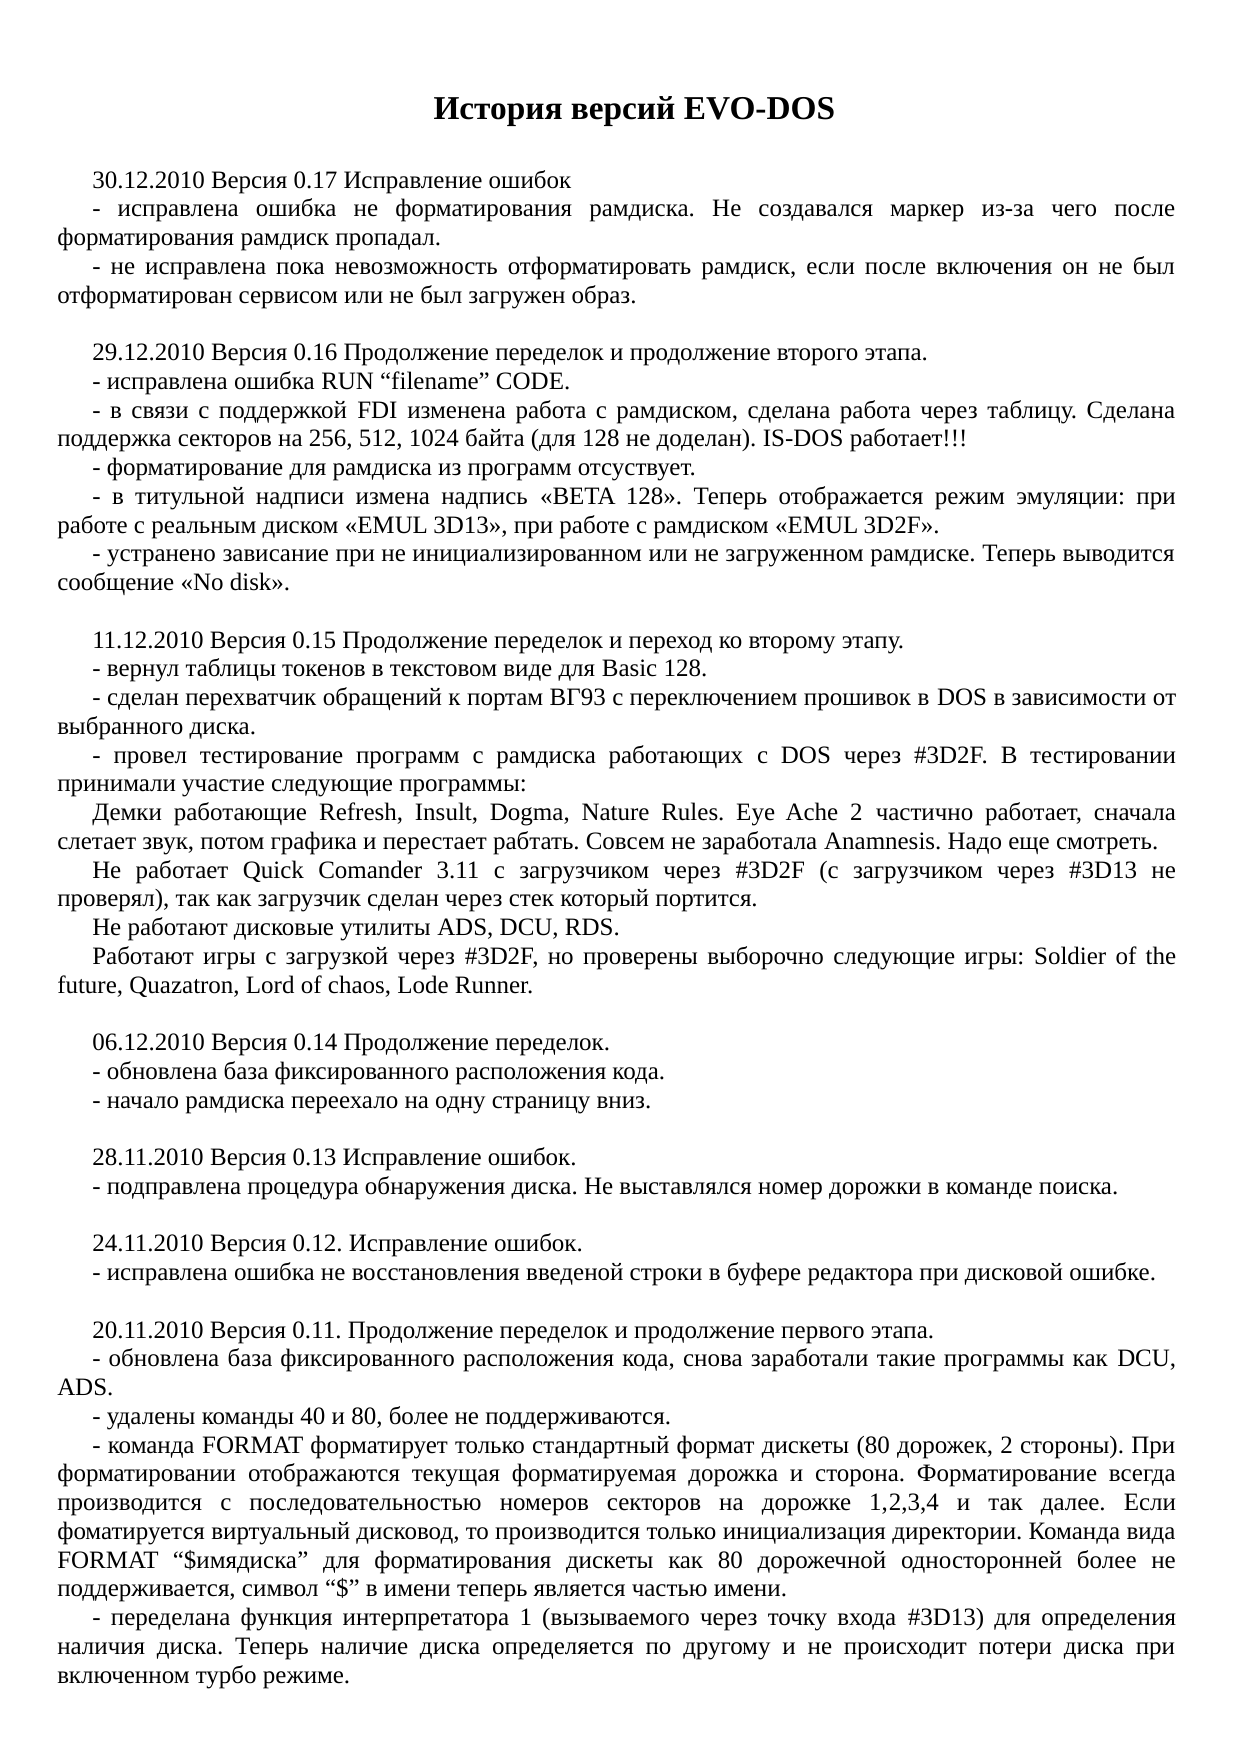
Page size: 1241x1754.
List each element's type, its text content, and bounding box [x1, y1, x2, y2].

text 20.11.2010 Версия 0.11. Продолжение переделок и продолжение первого этапа. [57, 1315, 1176, 1343]
text - форматирование для рамдиска из программ отсуствует. [57, 452, 1176, 481]
text Демки работающие Refresh, Insult, Dogma, Nature Rules. Eye Ache 2 частично работает, сначала слетает звук, потом графика и перестает рабтать. Совсем не заработала Anamnesis. Надо еще смотреть. [57, 797, 1176, 855]
text - обновлена база фиксированного расположения кода. [57, 1056, 1176, 1085]
text - исправлена ошибка не восстановления введеной строки в буфере редактора при дисковой ошибке. [57, 1257, 1176, 1286]
text 29.12.2010 Версия 0.16 Продолжение переделок и продолжение второго этапа. [57, 337, 1176, 366]
text - провел тестирование программ с рамдиска работающих c DOS через #3D2F. В тестировании принимали участие следующие программы: [57, 740, 1176, 797]
text 28.11.2010 Версия 0.13 Исправление ошибок. [57, 1142, 1176, 1171]
text 11.12.2010 Версия 0.15 Продолжение переделок и переход ко второму этапу. [57, 625, 1176, 653]
text - не исправлена пока невозможность отформатировать рамдиск, если после включения он не был отформатирован сервисом или не был загружен образ. [57, 251, 1176, 308]
text 06.12.2010 Версия 0.14 Продолжение переделок. [57, 1027, 1176, 1056]
text - переделана функция интерпретатора 1 (вызываемого через точку входа #3D13) для определения наличия диска. Теперь наличие диска определяется по другому и не происходит потери диска при включенном турбо режиме. [57, 1602, 1176, 1688]
text - команда FORMAT форматирует только стандартный формат дискеты (80 дорожек, 2 стороны). При форматировании отображаются текущая форматируемая дорожка и сторона. Форматирование всегда производится с последовательностью номеров секторов на дорожке 1,2,3,4 и так далее. Если фоматируется виртуальный дисковод, то производится только инициализация директории. Команда вида FORMAT “$имядиска” для форматирования дискеты как 80 дорожечной односторонней более не поддерживается, символ “$” в имени теперь является частью имени. [57, 1430, 1176, 1602]
text История версий EVO-DOS [57, 88, 1176, 126]
text - исправлена ошибка RUN “filename” CODE. [57, 366, 1176, 395]
text Не работают дисковые утилиты ADS, DCU, RDS. [57, 912, 1176, 941]
text - вернул таблицы токенов в текстовом виде для Basic 128. [57, 653, 1176, 682]
text - устранено зависание при не инициализированном или не загруженном рамдиске. Теперь выводится сообщение «No disk». [57, 538, 1176, 596]
text - в связи с поддержкой FDI изменена работа с рамдиском, сделана работа через таблицу. Сделана поддержка секторов на 256, 512, 1024 байта (для 128 не доделан). IS-DOS работает!!! [57, 395, 1176, 452]
text - исправлена ошибка не форматирования рамдиска. Не создавался маркер из-за чего после форматирования рамдиск пропадал. [57, 193, 1176, 251]
text - в титульной надписи измена надпись «BETA 128». Теперь отображается режим эмуляции: при работе с реальным диском «EMUL 3D13», при работе с рамдиском «EMUL 3D2F». [57, 481, 1176, 538]
text - начало рамдиска переехало на одну страницу вниз. [57, 1085, 1176, 1113]
text - подправлена процедура обнаружения диска. Не выставлялся номер дорожки в команде поиска. [57, 1171, 1176, 1200]
text 24.11.2010 Версия 0.12. Исправление ошибок. [57, 1228, 1176, 1257]
text Работают игры с загрузкой через #3D2F, но проверены выборочно следующие игры: Soldier of the future, Quazatron, Lord of chaos, Lode Runner. [57, 941, 1176, 998]
text - сделан перехватчик обращений к портам ВГ93 с переключением прошивок в DOS в зависимости от выбранного диска. [57, 682, 1176, 740]
text 30.12.2010 Версия 0.17 Исправление ошибок [57, 165, 1176, 193]
text - обновлена база фиксированного расположения кода, снова заработали такие программы как DCU, ADS. [57, 1343, 1176, 1401]
text - удалены команды 40 и 80, более не поддерживаются. [57, 1401, 1176, 1430]
text Не работает Quick Comander 3.11 с загрузчиком через #3D2F (с загрузчиком через #3D13 не проверял), так как загрузчик сделан через стек который портится. [57, 855, 1176, 912]
